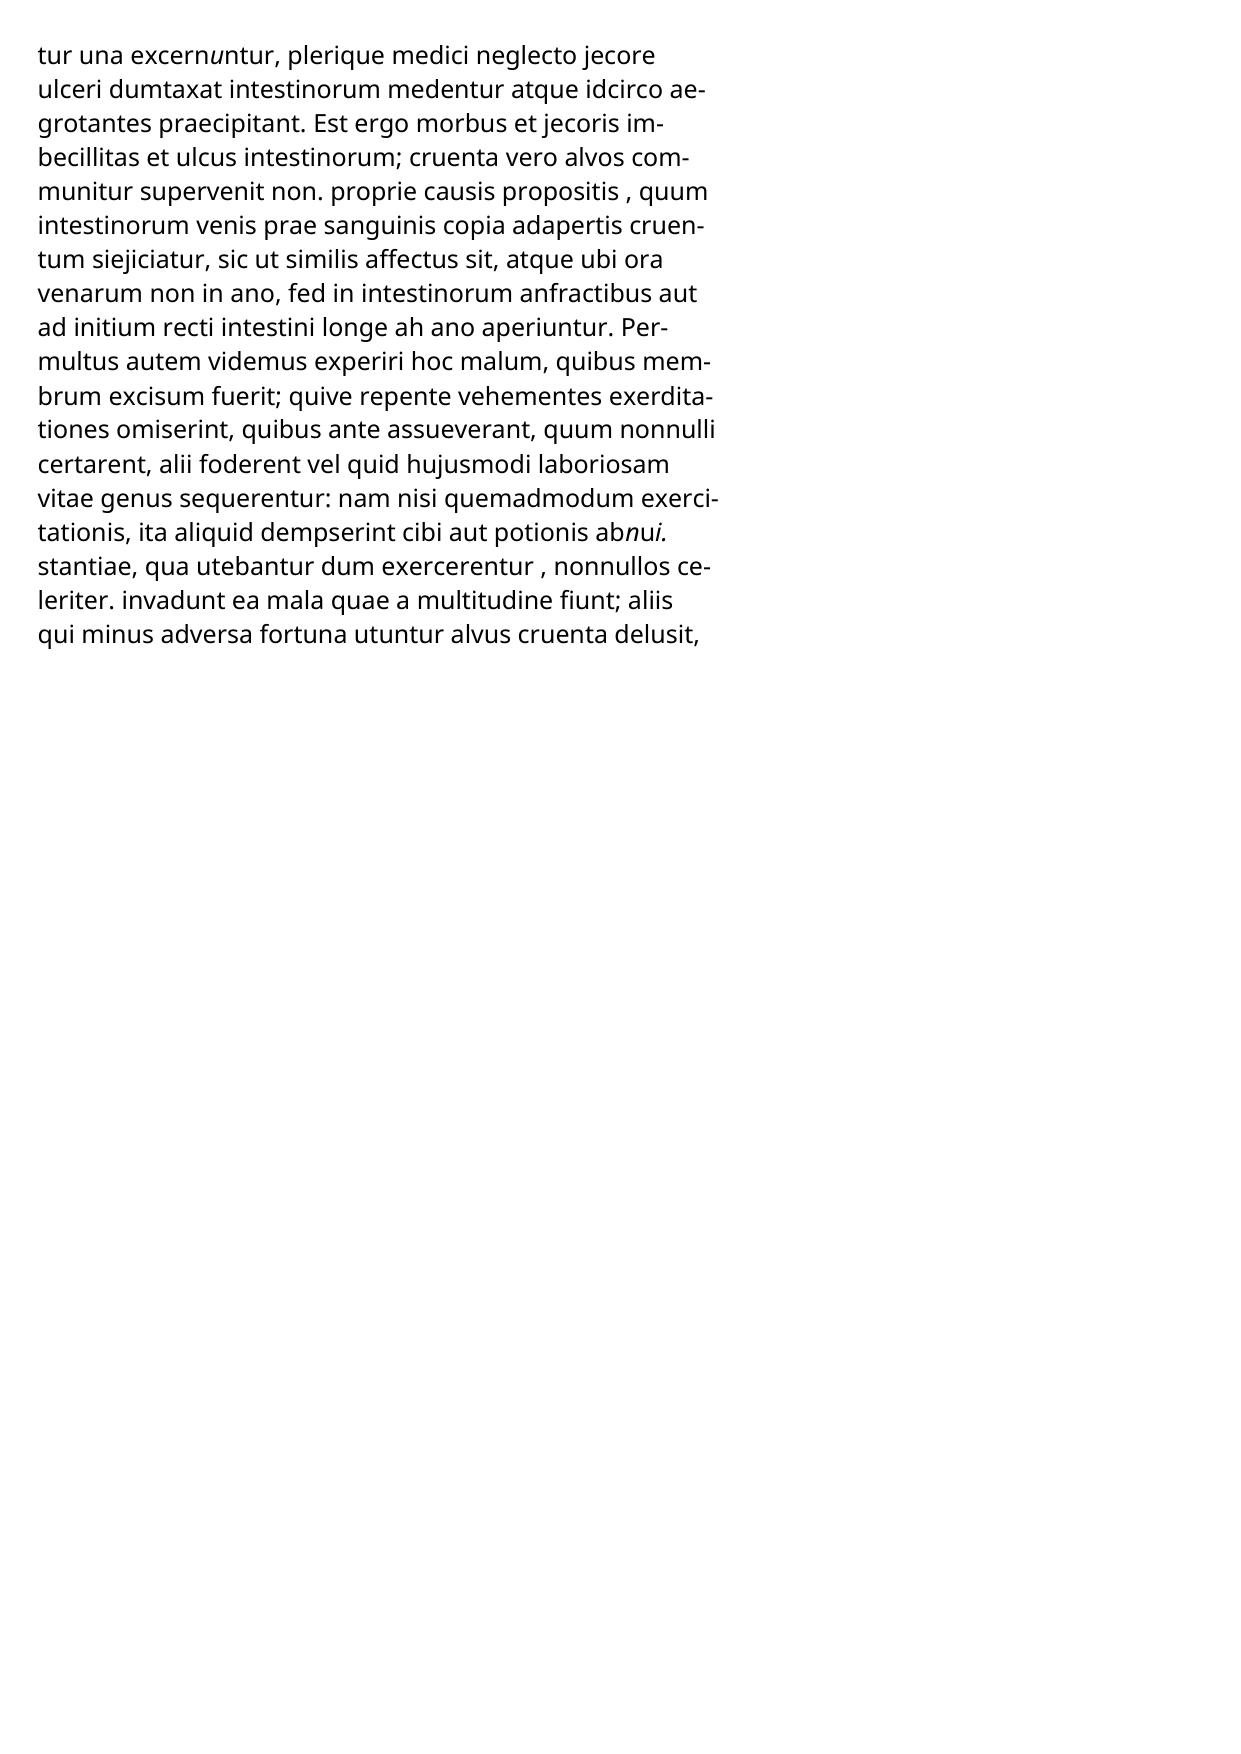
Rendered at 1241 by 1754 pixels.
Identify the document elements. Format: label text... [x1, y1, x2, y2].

text tur una excernuntur, plerique medici neglecto jecore ulceri dumtaxat intestinorum medentur atque idcirco ae- grotantes praecipitant. Est ergo morbus et jecoris im- becillitas et ulcus intestinorum; cruenta vero alvos com- munitur supervenit non. proprie causis propositis , quum intestinorum venis prae sanguinis copia adapertis cruen- tum siejiciatur, sic ut similis affectus sit, atque ubi ora venarum non in ano, fed in intestinorum anfractibus aut ad initium recti intestini longe ah ano aperiuntur. Per- multus autem videmus experiri hoc malum, quibus mem- brum excisum fuerit; quive repente vehementes exerdita- tiones omiserint, quibus ante assueverant, quum nonnulli certarent, alii foderent vel quid hujusmodi laboriosam vitae genus sequerentur: nam nisi quemadmodum exerci- tationis, ita aliquid dempserint cibi aut potionis abnui. stantiae, qua utebantur dum exercerentur , nonnullos ce- leriter. invadunt ea mala quae a multitudine fiunt; aliis qui minus adversa fortuna utuntur alvus cruenta delusit, [37, 37, 1203, 651]
